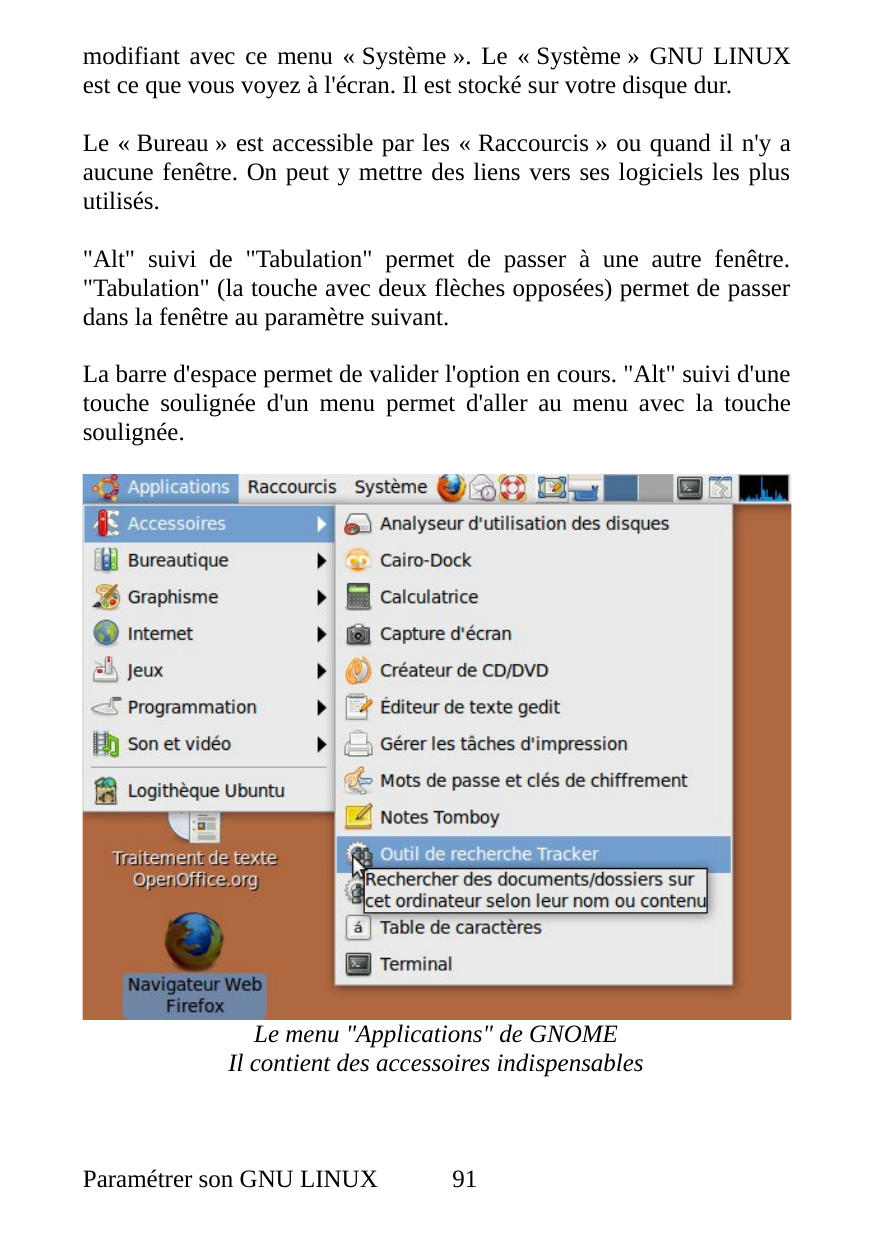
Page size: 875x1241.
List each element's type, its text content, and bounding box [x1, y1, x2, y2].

text La barre d'espace permet de valider l'option en cours. "Alt" suivi d'une touche soulignée d'un menu permet d'aller au menu avec la touche soulignée. [83, 359, 791, 445]
text Le « Bureau » est accessible par les « Raccourcis » ou quand il n'y a aucune fenêtre. On peut y mettre des liens vers ses logiciels les plus utilisés. [83, 128, 791, 214]
picture [82, 474, 792, 1020]
text modifiant avec ce menu « Système ». Le « Système » GNU LINUX est ce que vous voyez à l'écran. Il est stocké sur votre disque dur. [83, 41, 791, 99]
text "Alt" suivi de "Tabulation" permet de passer à une autre fenêtre. "Tabulation" (la touche avec deux flèches opposées) permet de passer dans la fenêtre au paramètre suivant. [83, 244, 791, 330]
text Le menu "Applications" de GNOME Il contient des accessoires indispensables [83, 1020, 791, 1077]
